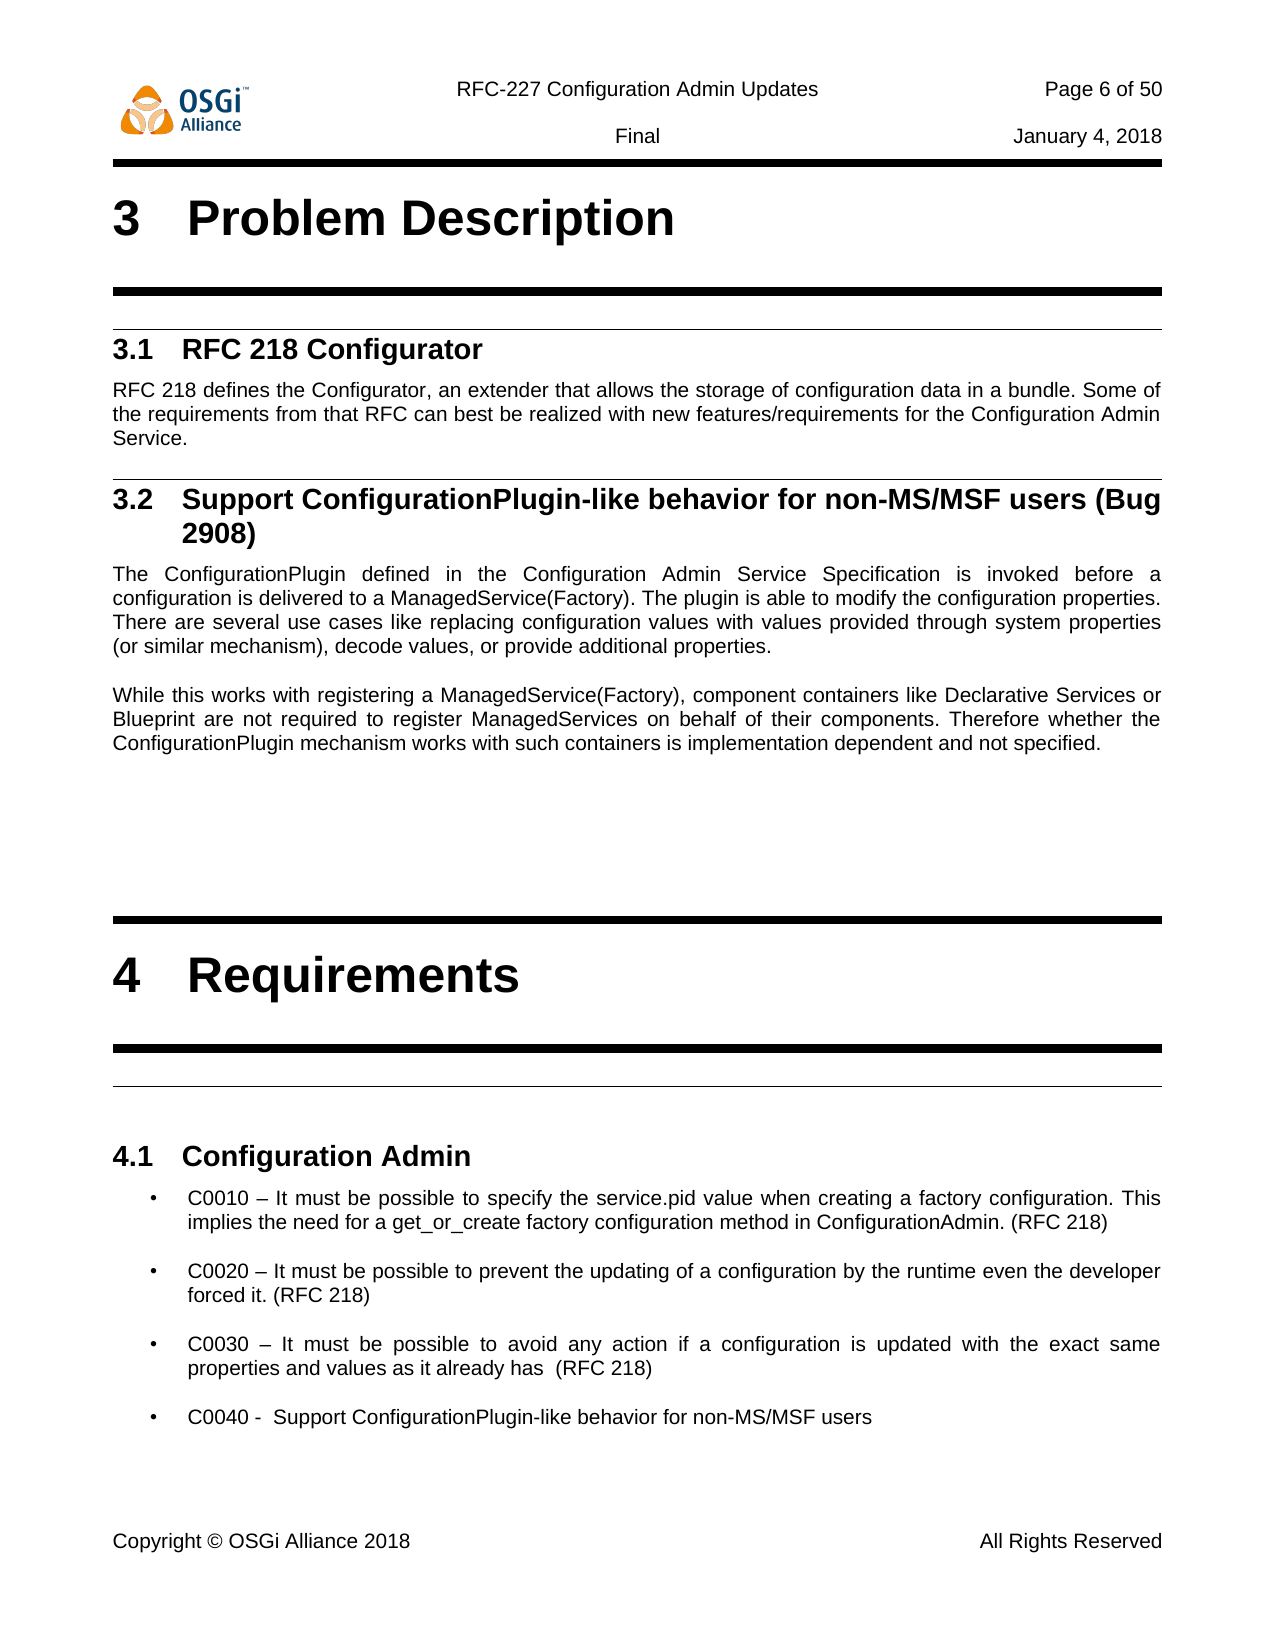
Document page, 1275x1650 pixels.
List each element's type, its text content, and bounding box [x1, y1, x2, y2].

text The ConfigurationPlugin defined in the Configuration Admin Service Specification is invoked before a configuration is delivered to a ManagedService(Factory). The plugin is able to modify the configuration properties. There are several use cases like replacing configuration values with values provided through system properties (or similar mechanism), decode values, or provide additional properties. [112, 562, 1162, 658]
subtitle RFC 218 Configurator [112, 330, 1162, 366]
list C0010 – It must be possible to specify the service.pid value when creating a factory configuration. This implies the need for a get_or_create factory configuration method in ConfigurationAdmin. (RFC 218) [150, 1185, 1162, 1233]
list C0020 – It must be possible to prevent the updating of a configuration by the runtime even the developer forced it. (RFC 218) [150, 1258, 1162, 1306]
picture [113, 78, 257, 142]
list C0030 – It must be possible to avoid any action if a configuration is updated with the exact same properties and values as it already has (RFC 218) [150, 1331, 1162, 1379]
subtitle Configuration Admin [112, 1136, 1162, 1173]
list C0040 - Support ConfigurationPlugin-like behavior for non-MS/MSF users [150, 1404, 1162, 1428]
subtitle Requirements [112, 917, 1162, 1053]
text While this works with registering a ManagedService(Factory), component containers like Declarative Services or Blueprint are not required to register ManagedServices on behalf of their components. Therefore whether the ConfigurationPlugin mechanism works with such containers is implementation dependent and not specified. [112, 683, 1162, 754]
text RFC 218 defines the Configurator, an extender that allows the storage of configuration data in a bundle. Some of the requirements from that RFC can best be realized with new features/requirements for the Configuration Admin Service. [112, 378, 1162, 450]
subtitle Problem Description [112, 160, 1162, 296]
subtitle Support ConfigurationPlugin-like behavior for non-MS/MSF users (Bug 2908) [112, 480, 1162, 549]
